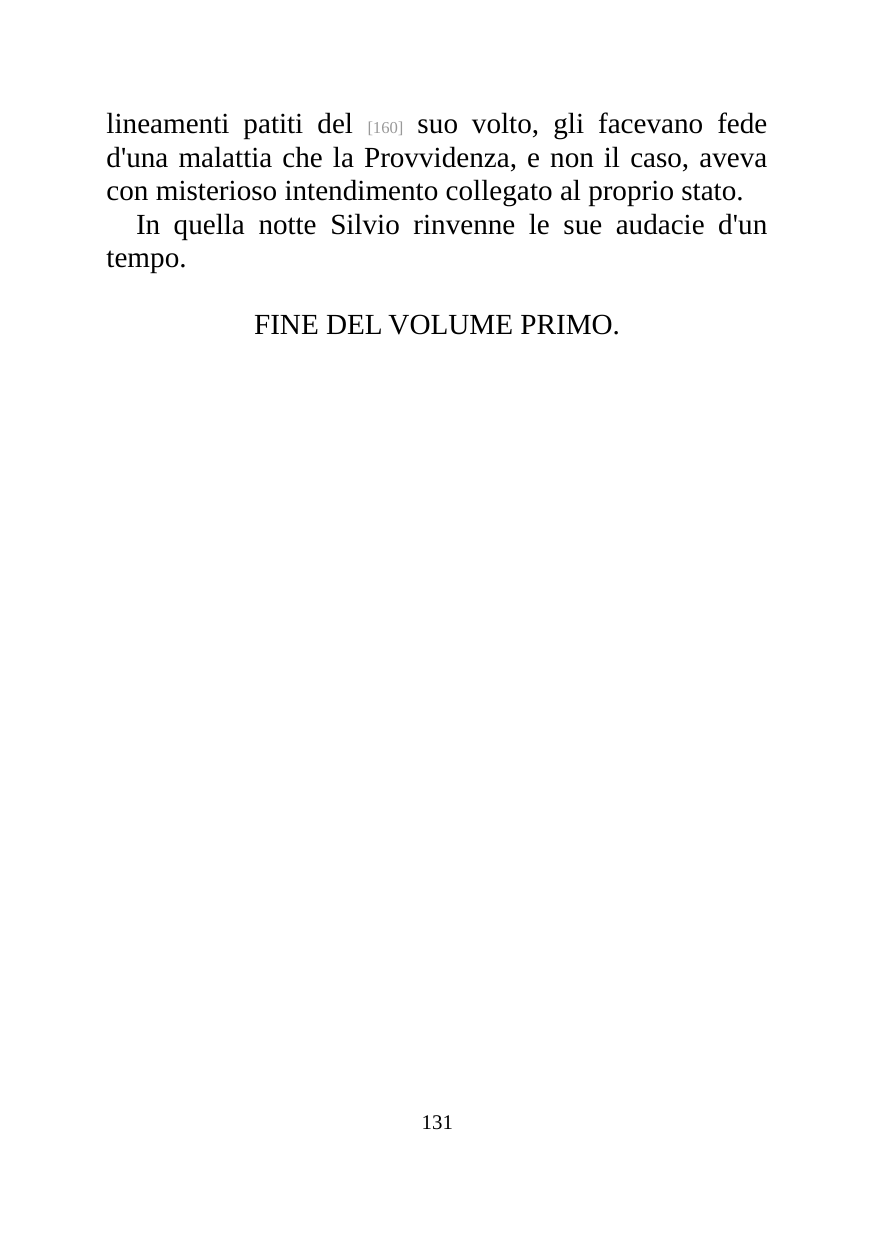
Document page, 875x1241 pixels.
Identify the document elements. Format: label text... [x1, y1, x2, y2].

text FINE DEL VOLUME PRIMO. [106, 307, 768, 341]
text lineamenti patiti del [160] suo volto, gli facevano fede d'una malattia che la Provvidenza, e non il caso, aveva con misterioso intendimento collegato al proprio stato. [106, 106, 768, 207]
text In quella notte Silvio rinvenne le sue audacie d'un tempo. [106, 207, 768, 274]
